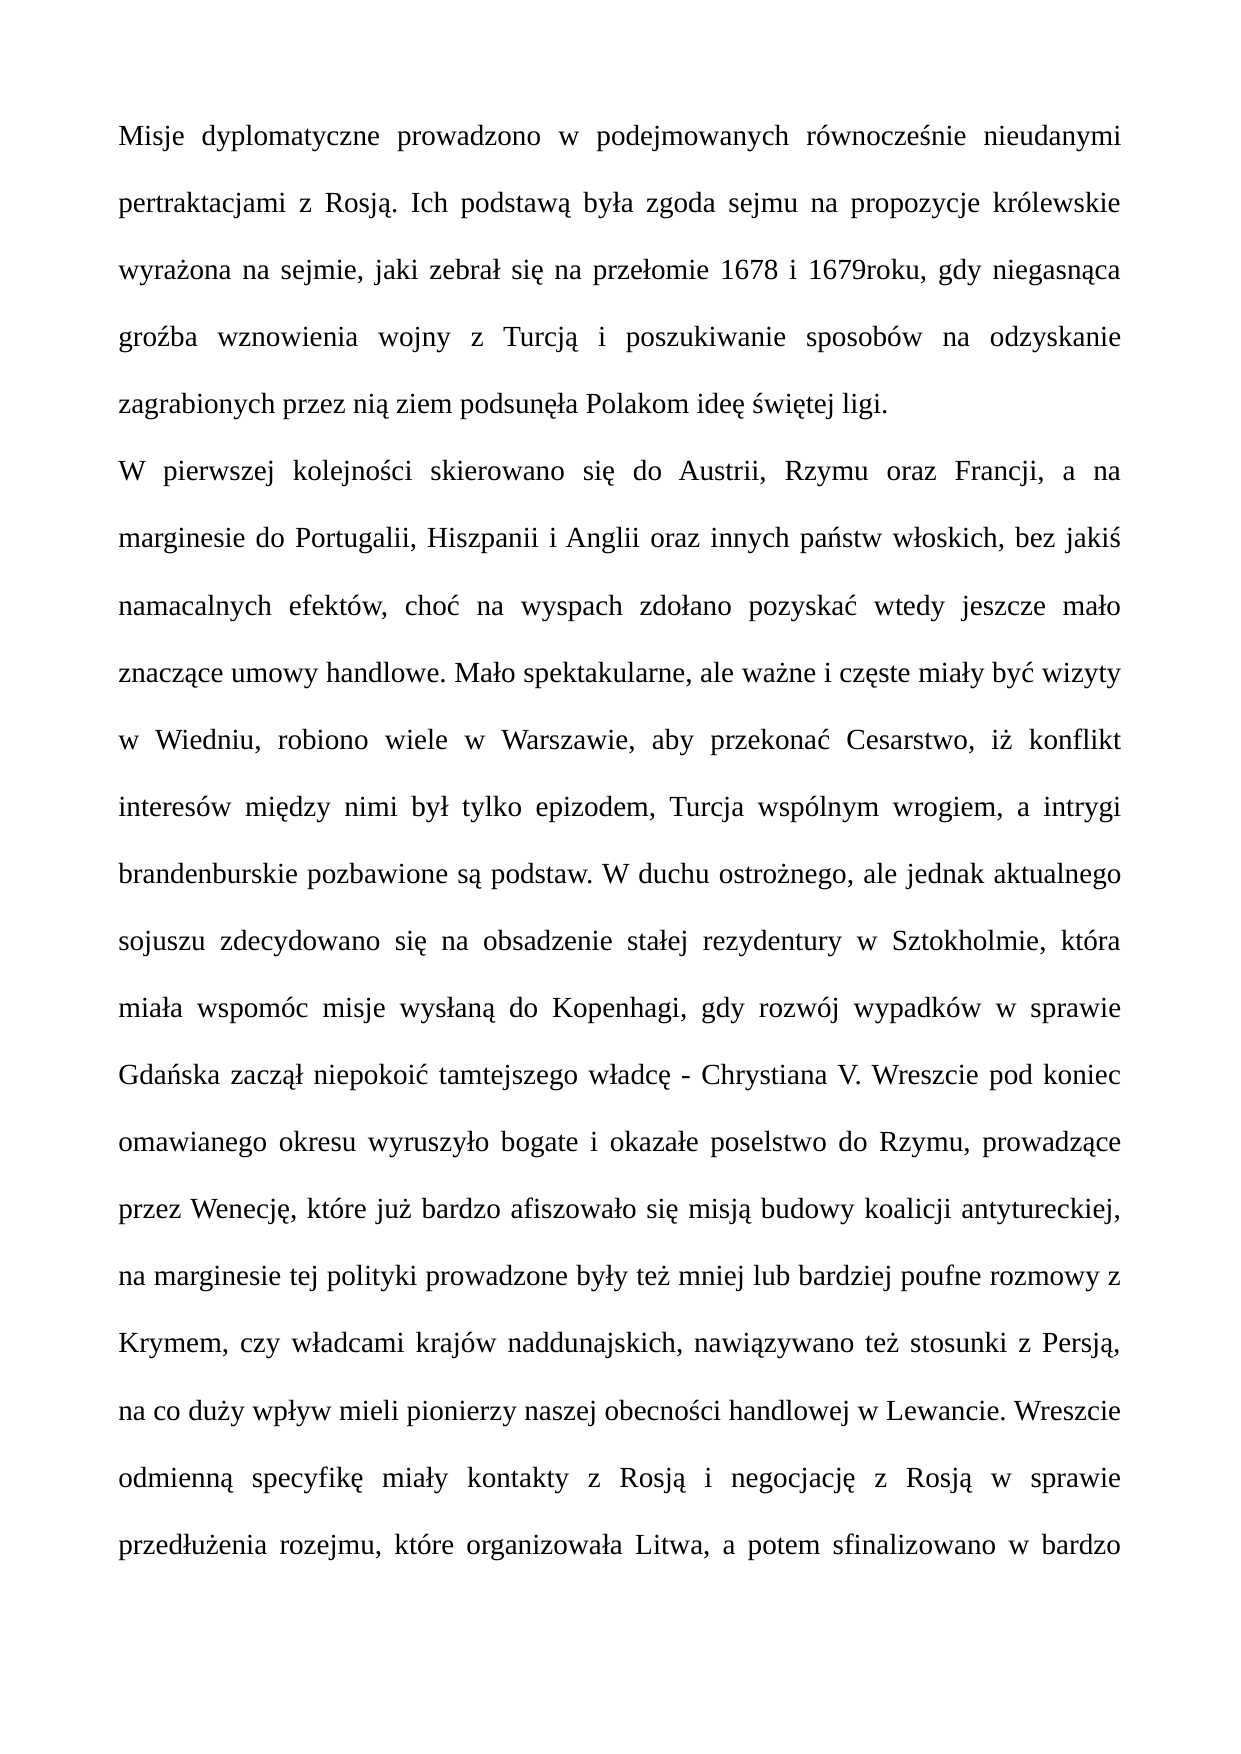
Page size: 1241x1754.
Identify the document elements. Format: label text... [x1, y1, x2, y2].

text Misje dyplomatyczne prowadzono w podejmowanych równocześnie nieudanymi pertraktacjami z Rosją. Ich podstawą była zgoda sejmu na propozycje królewskie wyrażona na sejmie, jaki zebrał się na przełomie 1678 i 1679roku, gdy niegasnąca groźba wznowienia wojny z Turcją i poszukiwanie sposobów na odzyskanie zagrabionych przez nią ziem podsunęła Polakom ideę świętej ligi. [118, 118, 1122, 420]
text W pierwszej kolejności skierowano się do Austrii, Rzymu oraz Francji, a na marginesie do Portugalii, Hiszpanii i Anglii oraz innych państw włoskich, bez jakiś namacalnych efektów, choć na wyspach zdołano pozyskać wtedy jeszcze mało znaczące umowy handlowe. Mało spektakularne, ale ważne i częste miały być wizyty w Wiedniu, robiono wiele w Warszawie, aby przekonać Cesarstwo, iż konflikt interesów między nimi był tylko epizodem, Turcja wspólnym wrogiem, a intrygi brandenburskie pozbawione są podstaw. W duchu ostrożnego, ale jednak aktualnego sojuszu zdecydowano się na obsadzenie stałej rezydentury w Sztokholmie, która miała wspomóc misje wysłaną do Kopenhagi, gdy rozwój wypadków w sprawie Gdańska zaczął niepokoić tamtejszego władcę - Chrystiana V. Wreszcie pod koniec omawianego okresu wyruszyło bogate i okazałe poselstwo do Rzymu, prowadzące przez Wenecję, które już bardzo afiszowało się misją budowy koalicji antytureckiej, na marginesie tej polityki prowadzone były też mniej lub bardziej poufne rozmowy z Krymem, czy władcami krajów naddunajskich, nawiązywano też stosunki z Persją, na co duży wpływ mieli pionierzy naszej obecności handlowej w Lewancie. Wreszcie odmienną specyfikę miały kontakty z Rosją i negocjację z Rosją w sprawie przedłużenia rozejmu, które organizowała Litwa, a potem sfinalizowano w bardzo [118, 453, 1122, 1560]
